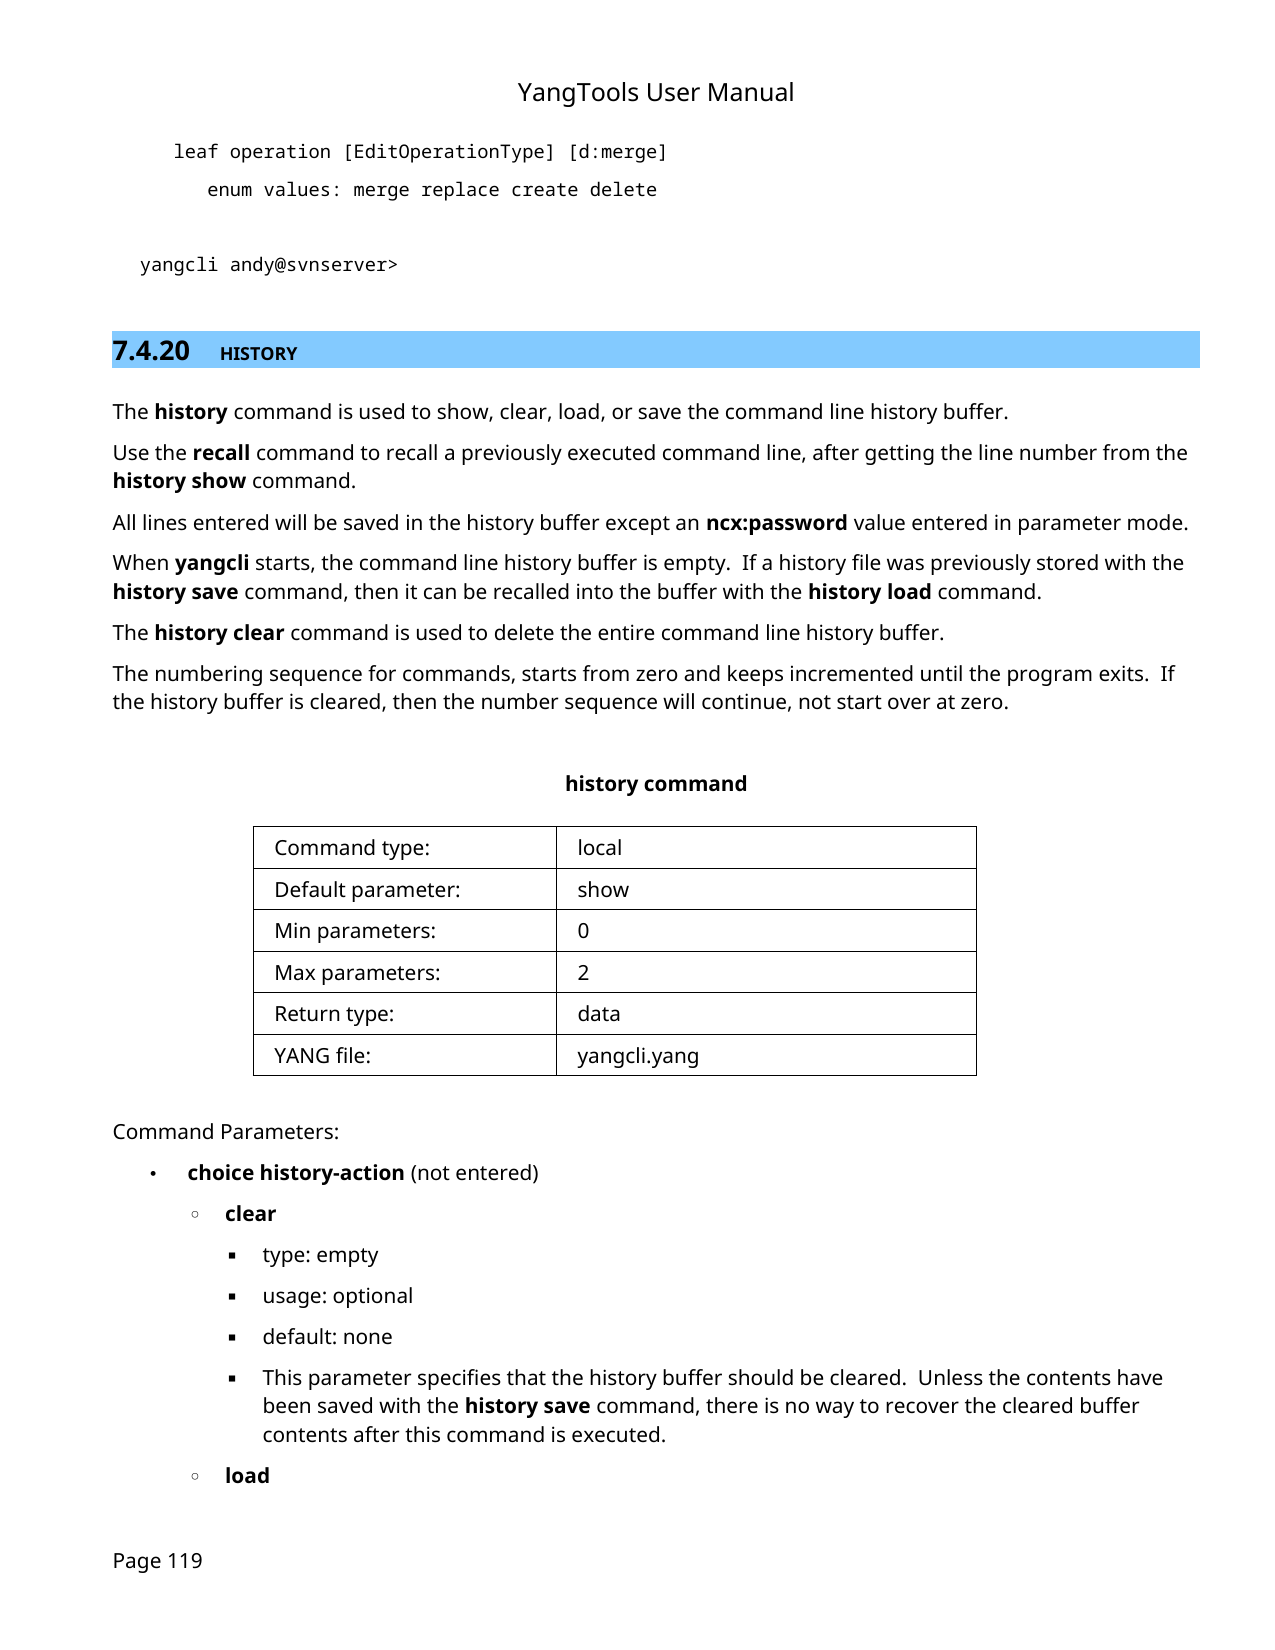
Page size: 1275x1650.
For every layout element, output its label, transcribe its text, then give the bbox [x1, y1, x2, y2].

text Command Parameters: [112, 1117, 1200, 1146]
list clear [187, 1199, 1200, 1228]
text leaf operation [EditOperationType] [d:merge] [139, 138, 1200, 164]
text The history command is used to show, clear, load, or save the command line history buffer. [112, 397, 1200, 426]
text enum values: merge replace create delete [139, 176, 1200, 202]
table_cell Return type: [254, 993, 556, 1034]
list type: empty [225, 1240, 1200, 1269]
table_cell Default parameter: [254, 869, 556, 909]
list default: none [225, 1322, 1200, 1351]
table_cell Min parameters: [254, 910, 556, 951]
text The numbering sequence for commands, starts from zero and keeps incremented until the program exits. If the history buffer is cleared, then the number sequence will continue, not start over at zero. [112, 659, 1200, 716]
table_cell YANG file: [254, 1035, 556, 1075]
table_cell show [557, 869, 976, 909]
table_cell yangcli.yang [557, 1035, 976, 1075]
text yangcli andy@svnserver> [139, 251, 1200, 302]
text When yangcli starts, the command line history buffer is empty. If a history file was previously stored with the history save command, then it can be recalled into the buffer with the history load command. [112, 548, 1200, 605]
table_cell 0 [557, 910, 976, 951]
list load [187, 1461, 1200, 1489]
text The history clear command is used to delete the entire command line history buffer. [112, 618, 1200, 646]
list This parameter specifies that the history buffer should be cleared. Unless the contents have been saved with the history save command, there is no way to recover the cleared buffer contents after this command is executed. [225, 1363, 1200, 1448]
list choice history-action (not entered) [150, 1158, 1200, 1187]
table_cell 2 [557, 952, 976, 992]
subtitle history command [127, 769, 1185, 798]
text Use the recall command to recall a previously executed command line, after getting the line number from the history show command. [112, 438, 1200, 495]
table_header local [557, 827, 976, 868]
text All lines entered will be saved in the history buffer except an ncx:password value entered in parameter mode. [112, 508, 1200, 536]
list usage: optional [225, 1281, 1200, 1309]
subtitle history [112, 331, 1200, 368]
table_cell Max parameters: [254, 952, 556, 992]
table_cell data [557, 993, 976, 1034]
table_header Command type: [254, 827, 556, 868]
